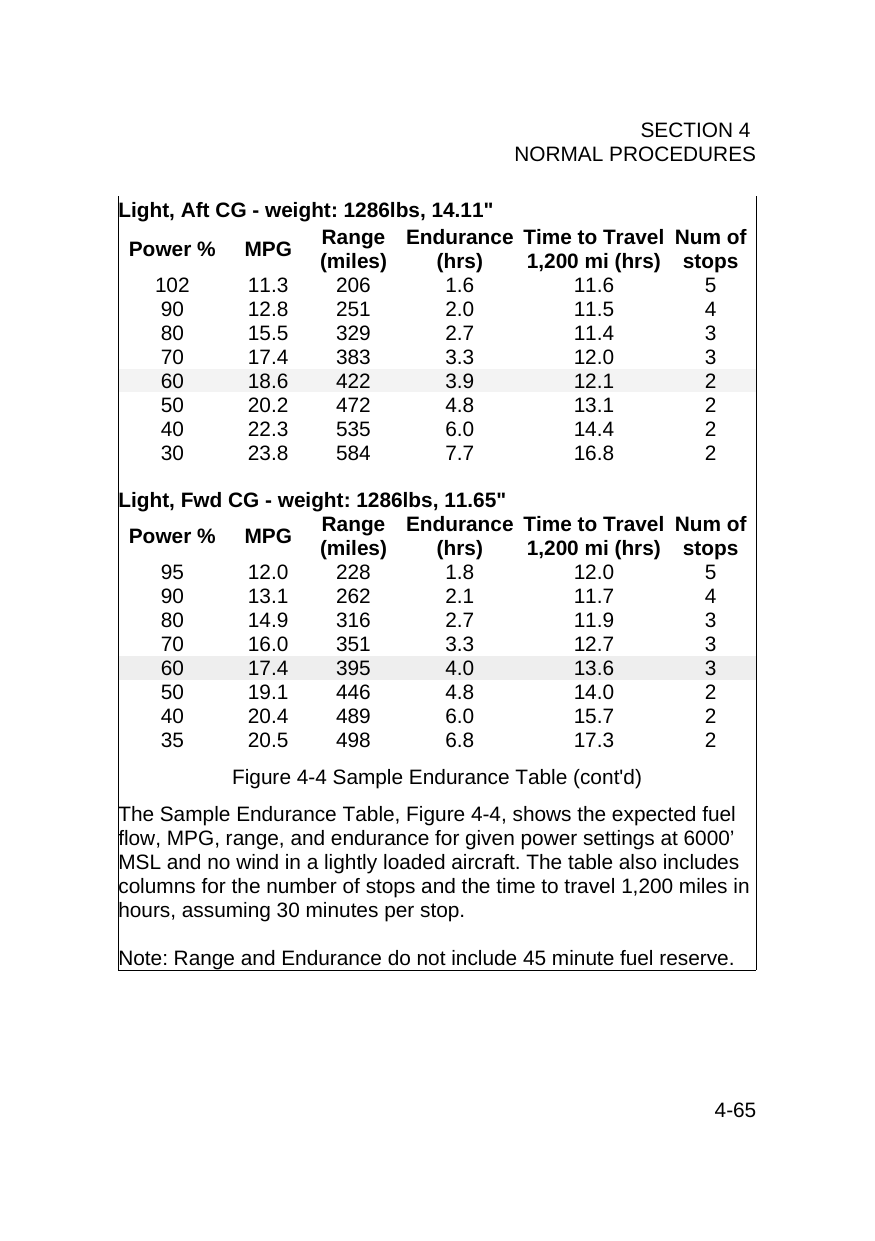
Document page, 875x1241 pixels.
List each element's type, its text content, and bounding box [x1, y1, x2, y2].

table_cell 3 [665, 345, 756, 368]
table_cell 2.1 [396, 584, 523, 608]
table_cell 3 [665, 656, 756, 680]
table_cell 2 [665, 369, 756, 392]
table_cell Power % [119, 225, 226, 273]
table_cell Endurance (hrs) [396, 225, 523, 273]
table_cell 14.4 [523, 416, 665, 440]
table_cell 2 [665, 393, 756, 416]
table_cell 17.4 [226, 345, 310, 368]
table_cell 23.8 [226, 440, 310, 464]
table_cell Figure 4-4 Sample Endurance Table (cont'd) [119, 752, 756, 802]
table_cell 13.1 [523, 393, 665, 416]
table_cell 90 [119, 297, 226, 321]
table_cell 3 [665, 632, 756, 656]
table_cell 13.1 [226, 584, 310, 608]
table_cell 90 [119, 584, 226, 608]
table_cell 95 [119, 560, 226, 584]
table_cell 422 [310, 369, 396, 392]
table_cell 262 [310, 584, 396, 608]
table_cell 5 [665, 273, 756, 297]
table_cell MPG [226, 225, 310, 273]
table_cell 17.4 [226, 656, 310, 680]
table_cell 14.0 [523, 680, 665, 704]
table_cell 18.6 [226, 369, 310, 392]
table_cell 15.7 [523, 704, 665, 728]
table_cell 498 [310, 728, 396, 752]
table_cell 351 [310, 632, 396, 656]
table_cell 11.6 [523, 273, 665, 297]
table_cell 2 [665, 728, 756, 752]
table_cell Endurance (hrs) [396, 512, 523, 560]
table_cell 446 [310, 680, 396, 704]
table_cell 14.9 [226, 608, 310, 632]
table_cell 1.8 [396, 560, 523, 584]
table_cell 3.3 [396, 632, 523, 656]
table_cell Power % [119, 512, 226, 560]
table_cell [226, 464, 310, 488]
table_cell 535 [310, 416, 396, 440]
table_cell [310, 464, 396, 488]
table_cell Light, Fwd CG - weight: 1286lbs, 11.65" [119, 488, 756, 512]
table_cell 12.0 [523, 345, 665, 368]
table_cell 50 [119, 393, 226, 416]
table_cell 7.7 [396, 440, 523, 464]
table_cell The Sample Endurance Table, Figure 4-4, shows the expected fuel flow, MPG, range, and endurance for given power settings at 6000’ MSL and no wind in a lightly loaded aircraft. The table also includes columns for the number of stops and the time to travel 1,200 miles in hours, assuming 30 minutes per stop. Note: Range and Endurance do not include 45 minute fuel reserve. [119, 802, 756, 970]
table_cell 4 [665, 297, 756, 321]
table_cell 316 [310, 608, 396, 632]
table_cell 2 [665, 416, 756, 440]
table_cell 3.3 [396, 345, 523, 368]
table_cell 11.3 [226, 273, 310, 297]
table_cell 4.0 [396, 656, 523, 680]
table_cell 584 [310, 440, 396, 464]
table_cell 489 [310, 704, 396, 728]
table_cell 13.6 [523, 656, 665, 680]
table_cell 4.8 [396, 680, 523, 704]
table_cell 20.4 [226, 704, 310, 728]
table_cell 228 [310, 560, 396, 584]
table_cell 102 [119, 273, 226, 297]
table_cell [119, 464, 226, 488]
table_cell 6.0 [396, 704, 523, 728]
table_cell 12.8 [226, 297, 310, 321]
table_cell 12.7 [523, 632, 665, 656]
table_cell 60 [119, 656, 226, 680]
table_cell 11.7 [523, 584, 665, 608]
table_cell Time to Travel 1,200 mi (hrs) [523, 512, 665, 560]
table_cell 4 [665, 584, 756, 608]
table_cell 6.0 [396, 416, 523, 440]
table_cell 383 [310, 345, 396, 368]
table_cell 15.5 [226, 321, 310, 344]
table_cell MPG [226, 512, 310, 560]
table_cell Time to Travel 1,200 mi (hrs) [523, 225, 665, 273]
table_cell [523, 464, 665, 488]
table_cell 2 [665, 704, 756, 728]
table_cell 50 [119, 680, 226, 704]
table_cell 2.0 [396, 297, 523, 321]
table_cell 22.3 [226, 416, 310, 440]
table_cell 6.8 [396, 728, 523, 752]
table_cell 2 [665, 440, 756, 464]
table_cell 206 [310, 273, 396, 297]
table_cell 329 [310, 321, 396, 344]
table_cell 17.3 [523, 728, 665, 752]
table_cell 2.7 [396, 321, 523, 344]
table_cell 40 [119, 704, 226, 728]
table_cell [396, 464, 523, 488]
table_cell 5 [665, 560, 756, 584]
table_cell 12.0 [523, 560, 665, 584]
table_cell 80 [119, 608, 226, 632]
table_cell 2.7 [396, 608, 523, 632]
table_cell 40 [119, 416, 226, 440]
table_cell 35 [119, 728, 226, 752]
table_cell Num of stops [665, 512, 756, 560]
table_cell 19.1 [226, 680, 310, 704]
table_cell 472 [310, 393, 396, 416]
table_cell 20.5 [226, 728, 310, 752]
table_cell 16.8 [523, 440, 665, 464]
table_cell 16.0 [226, 632, 310, 656]
table_cell 395 [310, 656, 396, 680]
table_cell 70 [119, 632, 226, 656]
table_cell 80 [119, 321, 226, 344]
table_cell 1.6 [396, 273, 523, 297]
table_cell 11.9 [523, 608, 665, 632]
table_cell 4.8 [396, 393, 523, 416]
table_cell 12.1 [523, 369, 665, 392]
table_cell Num of stops [665, 225, 756, 273]
table_cell 60 [119, 369, 226, 392]
table_cell 70 [119, 345, 226, 368]
table_cell 2 [665, 680, 756, 704]
table_cell 3 [665, 321, 756, 344]
table_cell 3 [665, 608, 756, 632]
table_cell [665, 464, 756, 488]
table_cell 11.5 [523, 297, 665, 321]
table_cell 3.9 [396, 369, 523, 392]
table_cell Range (miles) [310, 225, 396, 273]
table_cell 11.4 [523, 321, 665, 344]
table_cell 30 [119, 440, 226, 464]
table_cell 251 [310, 297, 396, 321]
table_cell Range (miles) [310, 512, 396, 560]
table_cell 12.0 [226, 560, 310, 584]
table_cell Light, Aft CG - weight: 1286lbs, 14.11" [119, 196, 756, 225]
table_cell 20.2 [226, 393, 310, 416]
